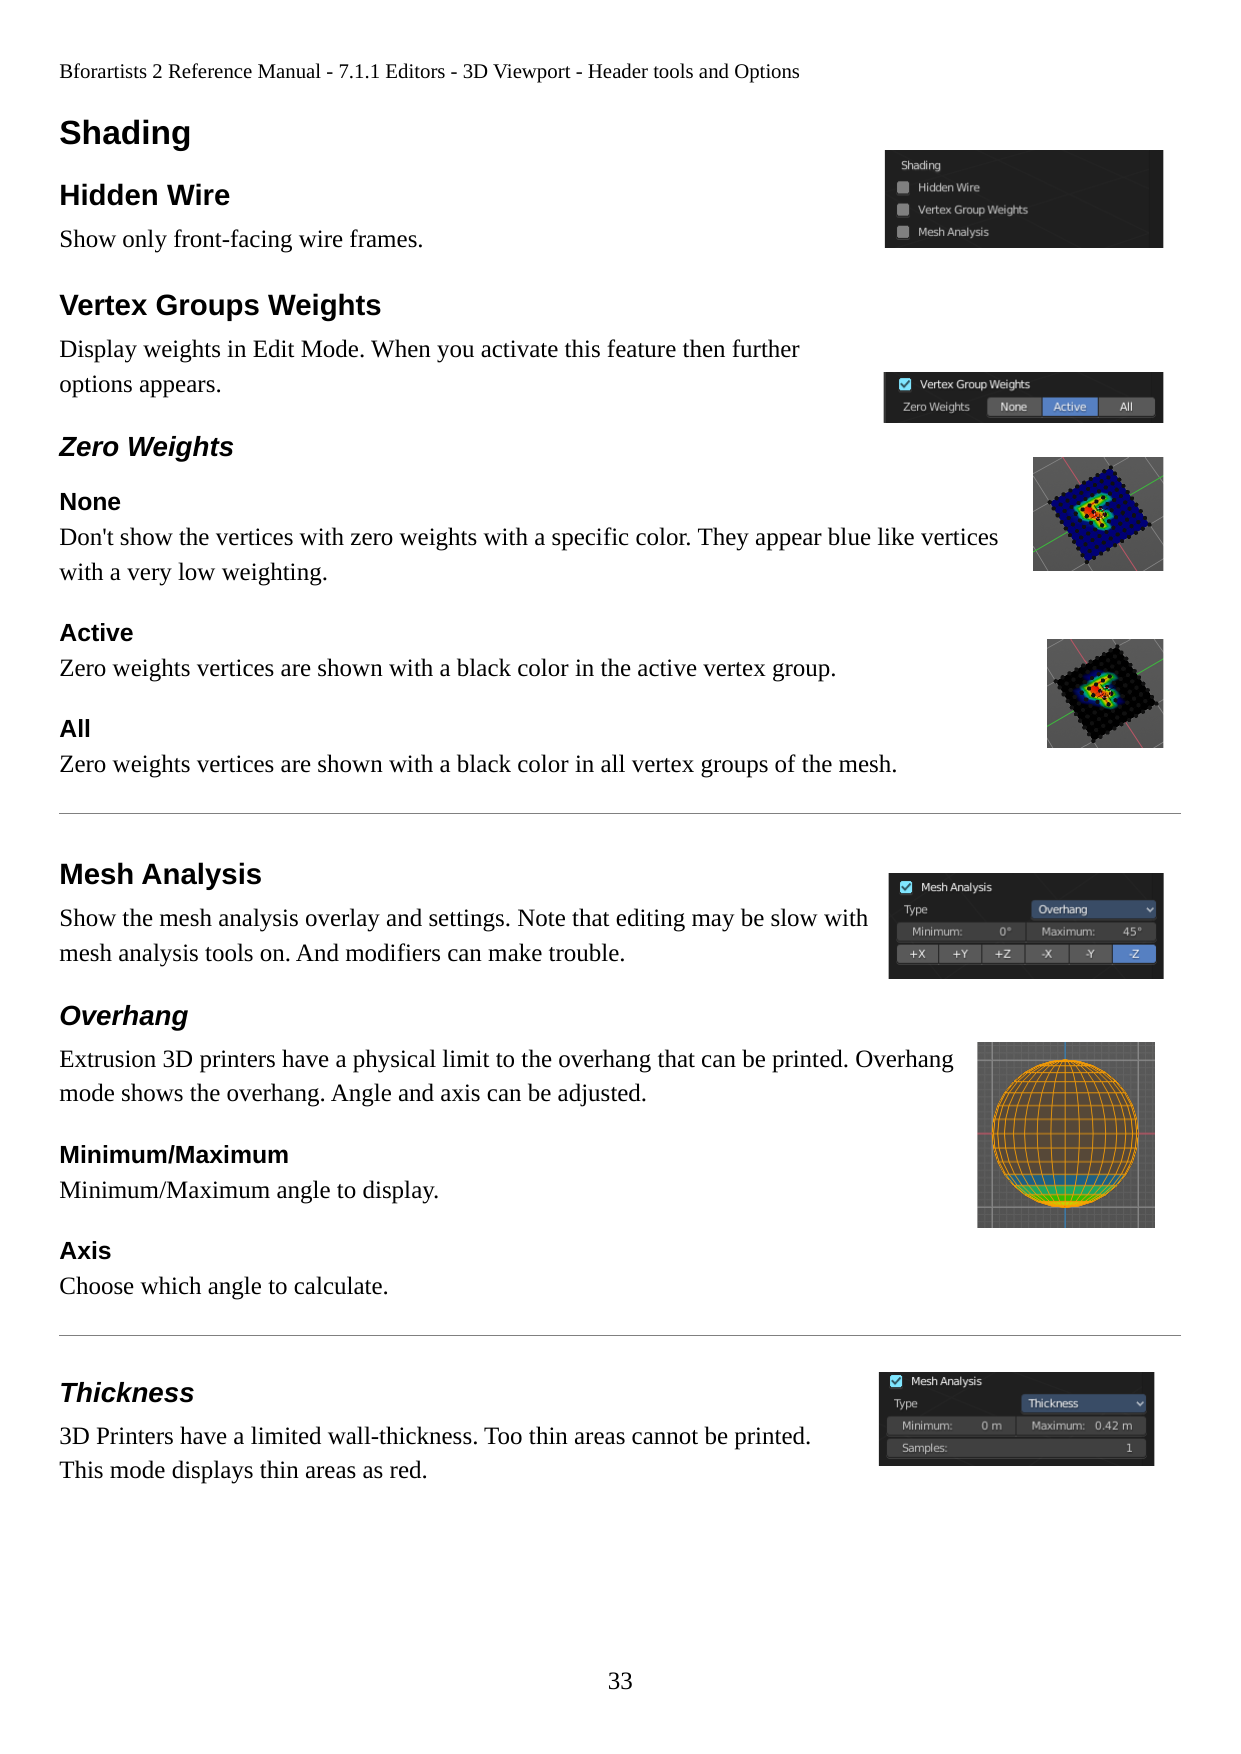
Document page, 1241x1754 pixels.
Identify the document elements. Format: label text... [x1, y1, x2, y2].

picture [1047, 639, 1164, 748]
text Zero weights vertices are shown with a black color in all vertex groups of the mesh. [59, 749, 1181, 778]
subtitle [1155, 1377, 1181, 1409]
subtitle [1164, 178, 1181, 212]
subtitle Minimum/Maximum [59, 1140, 977, 1168]
text 3D Printers have a limited wall-thickness. Too thin areas cannot be printed. This mode displays thin areas as red. [59, 1421, 1181, 1484]
text Zero weights vertices are shown with a black color in the active vertex group. [59, 653, 1047, 682]
text Don't show the vertices with zero weights with a specific color. They appear blue like vertices with a very low weighting. [59, 522, 1181, 585]
subtitle Overhang [59, 999, 1181, 1031]
subtitle Thickness [59, 1377, 878, 1409]
subtitle [1164, 714, 1181, 743]
picture [888, 873, 1164, 979]
text [1155, 1175, 1181, 1203]
picture [883, 372, 1164, 423]
subtitle None [59, 487, 1033, 516]
subtitle Shading [59, 113, 1181, 151]
subtitle [1155, 1140, 1181, 1168]
subtitle All [59, 714, 1047, 743]
picture [977, 1042, 1155, 1228]
subtitle Hidden Wire [59, 178, 884, 212]
subtitle Zero Weights [59, 431, 1181, 462]
subtitle Active [59, 618, 1181, 647]
text Minimum/Maximum angle to display. [59, 1175, 977, 1203]
picture [1033, 457, 1164, 571]
text Choose which angle to calculate. [59, 1271, 1181, 1300]
subtitle Mesh Analysis [59, 857, 1181, 891]
subtitle Vertex Groups Weights [59, 288, 1181, 322]
picture [878, 1372, 1155, 1466]
text Display weights in Edit Mode. When you activate this feature then further options appears. [59, 334, 1181, 398]
subtitle Axis [59, 1236, 1181, 1265]
text Show only front-facing wire frames. [59, 224, 1181, 253]
subtitle [1164, 487, 1181, 516]
text Extrusion 3D printers have a physical limit to the overhang that can be printed. Overhang mode shows the overhang. Angle and axis can be adjusted. [59, 1044, 977, 1107]
text Show the mesh analysis overlay and settings. Note that editing may be slow with mesh analysis tools on. And modifiers can make trouble. [59, 903, 888, 967]
